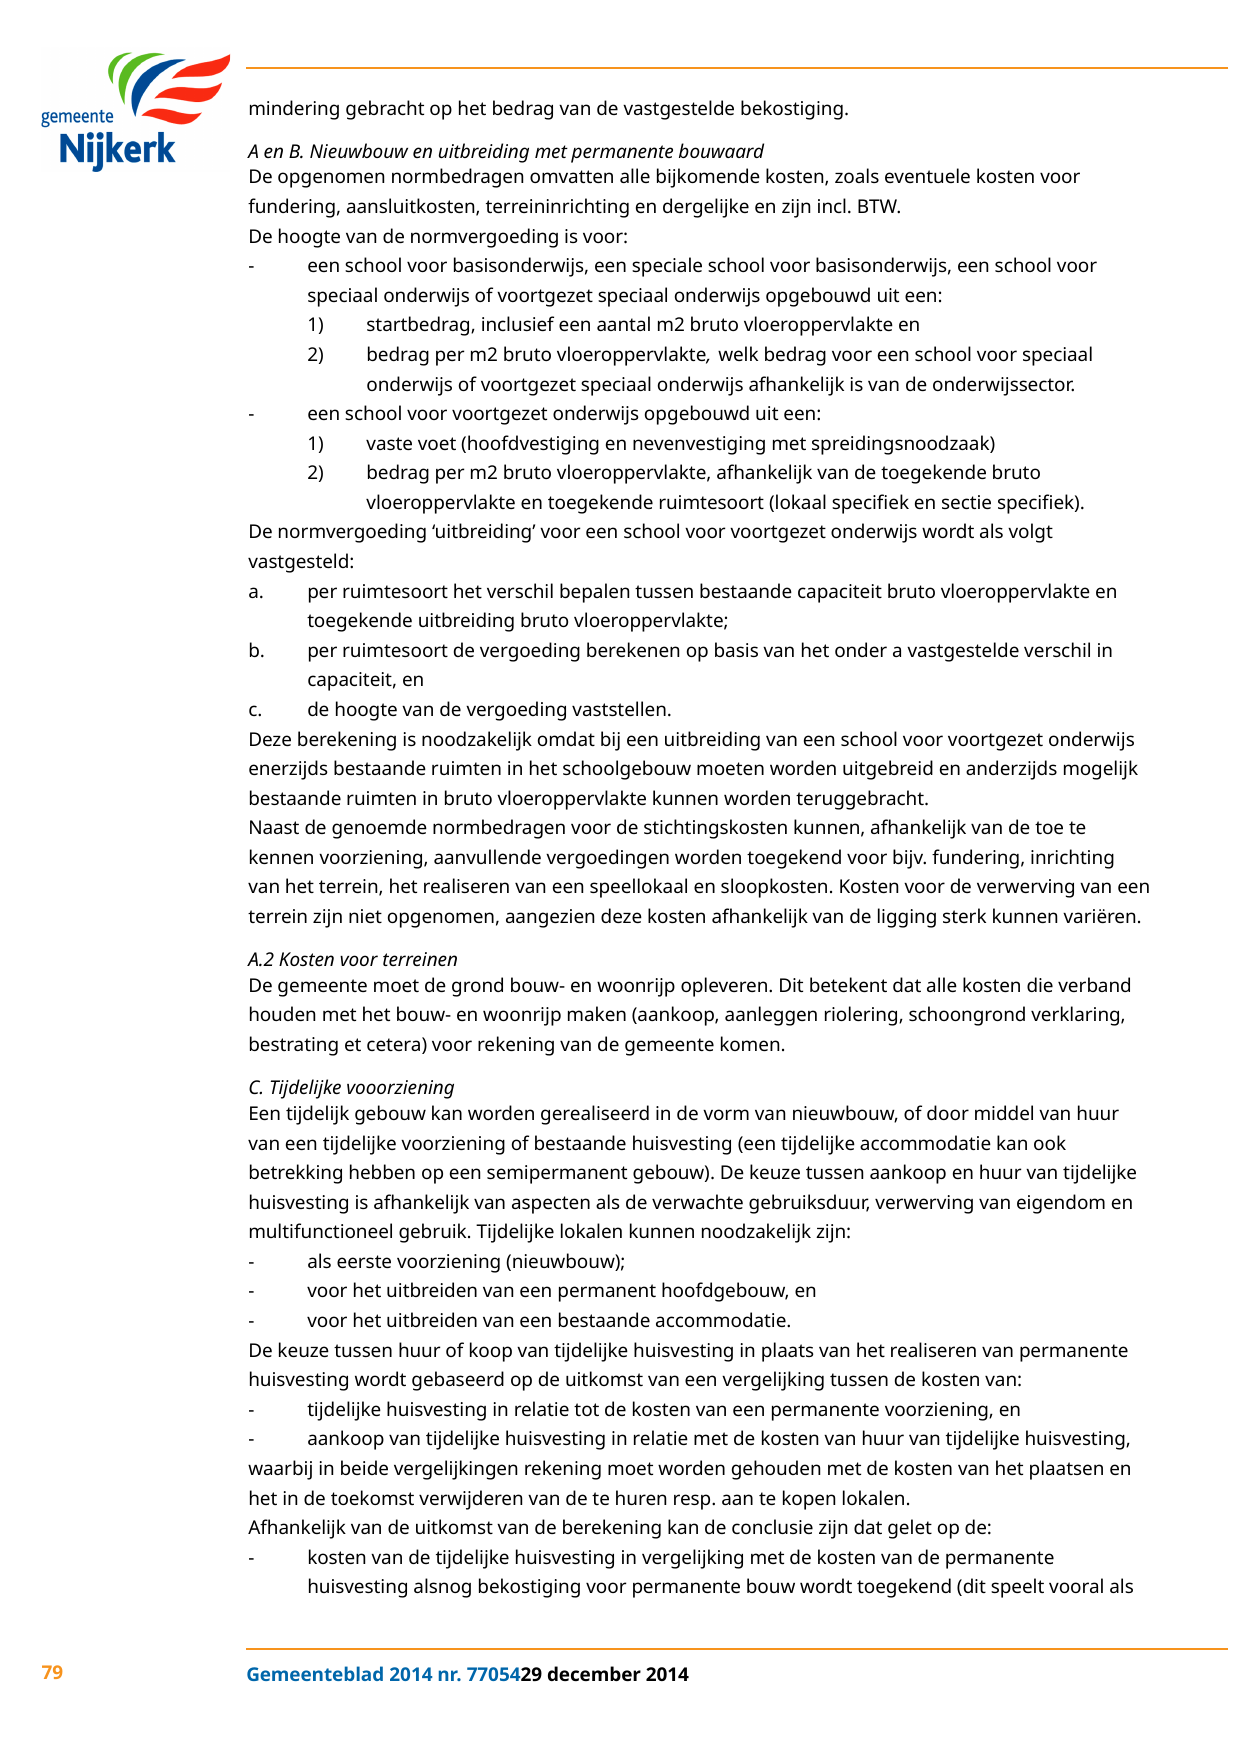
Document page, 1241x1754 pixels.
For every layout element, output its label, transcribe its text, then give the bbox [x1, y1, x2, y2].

text mindering gebracht op het bedrag van de vastgestelde bekostiging. [248, 95, 1152, 121]
list een school voor basisonderwijs, een speciale school voor basisonderwijs, een school voor speciaal onderwijs of voortgezet speciaal onderwijs opgebouwd uit een: [248, 252, 1152, 308]
list de hoogte van de vergoeding vaststellen. [248, 696, 1152, 722]
text Deze berekening is noodzakelijk omdat bij een uitbreiding van een school voor voortgezet onderwijs enerzijds bestaande ruimten in het schoolgebouw moeten worden uitgebreid en anderzijds mogelijk bestaande ruimten in bruto vloeroppervlakte kunnen worden teruggebracht. [248, 726, 1152, 811]
list kosten van de tijdelijke huisvesting in vergelijking met de kosten van de permanente huisvesting alsnog bekostiging voor permanente bouw wordt toegekend (dit speelt vooral als [248, 1544, 1152, 1599]
text De gemeente moet de grond bouw- en woonrijp opleveren. Dit betekent dat alle kosten die verband houden met het bouw- en woonrijp maken (aankoop, aanleggen riolering, schoongrond verklaring, bestrating et cetera) voor rekening van de gemeente komen. [248, 972, 1152, 1057]
text A.2 Kosten voor terreinen [248, 946, 1152, 972]
list als eerste voorziening (nieuwbouw); [248, 1248, 1152, 1274]
list een school voor voortgezet onderwijs opgebouwd uit een: [248, 400, 1152, 426]
list bedrag per m2 bruto vloeroppervlakte, welk bedrag voor een school voor speciaal onderwijs of voortgezet speciaal onderwijs afhankelijk is van de onderwijssector. [307, 341, 1152, 396]
text A en B. Nieuwbouw en uitbreiding met permanente bouwaard [248, 138, 1152, 164]
list voor het uitbreiden van een permanent hoofdgebouw, en [248, 1278, 1152, 1303]
text Een tijdelijk gebouw kan worden gerealiseerd in de vorm van nieuwbouw, of door middel van huur van een tijdelijke voorziening of bestaande huisvesting (een tijdelijke accommodatie kan ook betrekking hebben op een semipermanent gebouw). De keuze tussen aankoop en huur van tijdelijke huisvesting is afhankelijk van aspecten als de verwachte gebruiksduur, verwerving van eigendom en multifunctioneel gebruik. Tijdelijke lokalen kunnen noodzakelijk zijn: [248, 1100, 1152, 1244]
list voor het uitbreiden van een bestaande accommodatie. [248, 1307, 1152, 1333]
text C. Tijdelijke vooorziening [248, 1074, 1152, 1100]
text Naast de genoemde normbedragen voor de stichtingskosten kunnen, afhankelijk van de toe te kennen voorziening, aanvullende vergoedingen worden toegekend voor bijv. fundering, inrichting van het terrein, het realiseren van een speellokaal en sloopkosten. Kosten voor de verwerving van een terrein zijn niet opgenomen, aangezien deze kosten afhankelijk van de ligging sterk kunnen variëren. [248, 814, 1152, 929]
text De hoogte van de normvergoeding is voor: [248, 223, 1152, 248]
list startbedrag, inclusief een aantal m2 bruto vloeroppervlakte en [307, 312, 1152, 337]
picture [41, 47, 231, 172]
list vaste voet (hoofdvestiging en nevenvestiging met spreidingsnoodzaak) [307, 430, 1152, 456]
text De normvergoeding ‘uitbreiding’ voor een school voor voortgezet onderwijs wordt als volgt vastgesteld: [248, 519, 1152, 574]
text Afhankelijk van de uitkomst van de berekening kan de conclusie zijn dat gelet op de: [248, 1514, 1152, 1540]
list bedrag per m2 bruto vloeroppervlakte, afhankelijk van de toegekende bruto vloeroppervlakte en toegekende ruimtesoort (lokaal specifiek en sectie specifiek). [307, 459, 1152, 515]
text De opgenomen normbedragen omvatten alle bijkomende kosten, zoals eventuele kosten voor fundering, aansluitkosten, terreininrichting en dergelijke en zijn incl. BTW. [248, 164, 1152, 219]
list per ruimtesoort de vergoeding berekenen op basis van het onder a vastgestelde verschil in capaciteit, en [248, 637, 1152, 692]
text waarbij in beide vergelijkingen rekening moet worden gehouden met de kosten van het plaatsen en het in de toekomst verwijderen van de te huren resp. aan te kopen lokalen. [248, 1455, 1152, 1510]
list per ruimtesoort het verschil bepalen tussen bestaande capaciteit bruto vloeroppervlakte en toegekende uitbreiding bruto vloeroppervlakte; [248, 578, 1152, 633]
list aankoop van tijdelijke huisvesting in relatie met de kosten van huur van tijdelijke huisvesting, [248, 1426, 1152, 1451]
list tijdelijke huisvesting in relatie tot de kosten van een permanente voorziening, en [248, 1396, 1152, 1422]
text De keuze tussen huur of koop van tijdelijke huisvesting in plaats van het realiseren van permanente huisvesting wordt gebaseerd op de uitkomst van een vergelijking tussen de kosten van: [248, 1337, 1152, 1392]
